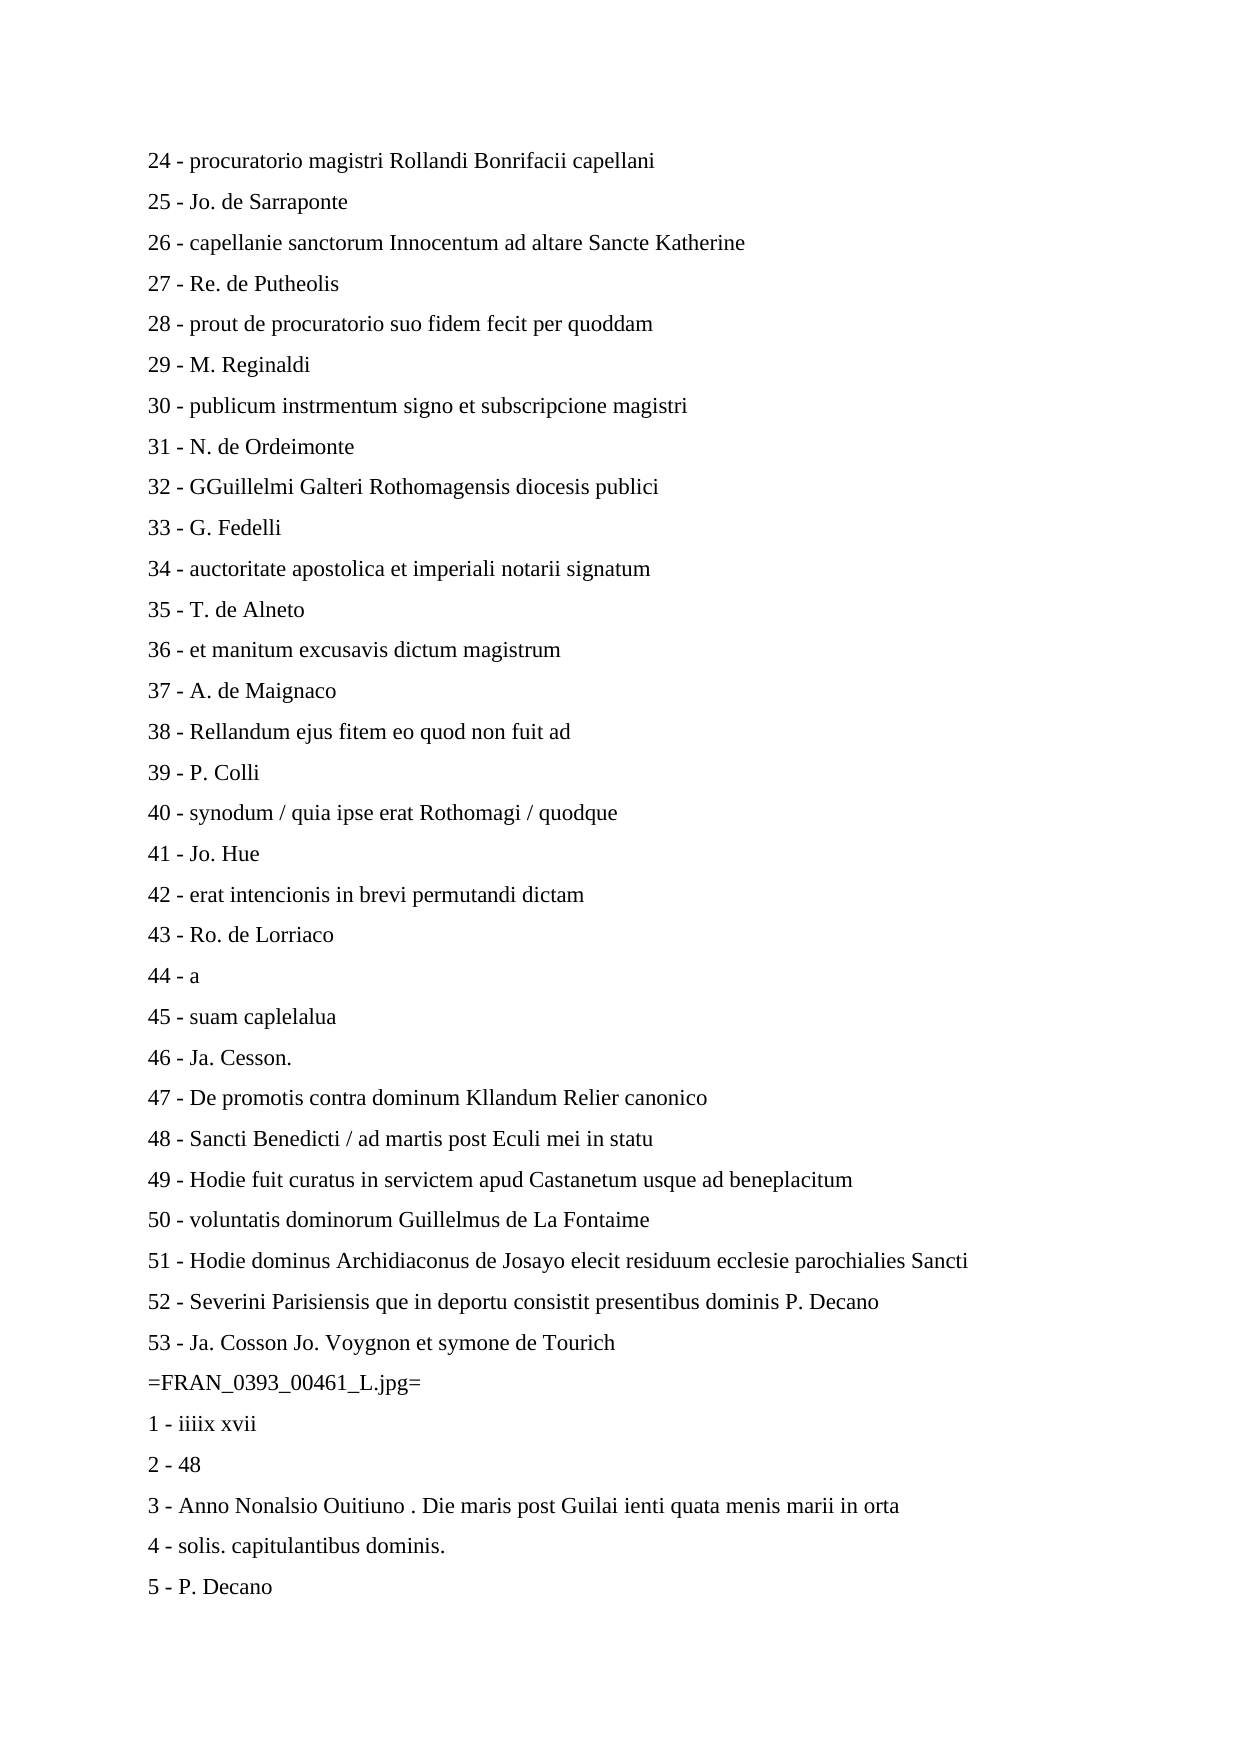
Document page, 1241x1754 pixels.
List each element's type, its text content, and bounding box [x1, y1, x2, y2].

text 32 - GGuillelmi Galteri Rothomagensis diocesis publici [148, 473, 1093, 500]
text 2 - 48 [148, 1451, 1093, 1477]
text 46 - Ja. Cesson. [148, 1044, 1093, 1070]
text 52 - Severini Parisiensis que in deportu consistit presentibus dominis P. Decano [148, 1288, 1093, 1314]
text 33 - G. Fedelli [148, 514, 1093, 541]
text 43 - Ro. de Lorriaco [148, 921, 1093, 948]
text 1 - iiiix xvii [148, 1410, 1093, 1437]
text 4 - solis. capitulantibus dominis. [148, 1532, 1093, 1559]
text 26 - capellanie sanctorum Innocentum ad altare Sancte Katherine [148, 229, 1093, 255]
text 53 - Ja. Cosson Jo. Voygnon et symone de Tourich [148, 1329, 1093, 1355]
text 35 - T. de Alneto [148, 596, 1093, 622]
text 37 - A. de Maignaco [148, 677, 1093, 703]
text 27 - Re. de Putheolis [148, 270, 1093, 296]
text 47 - De promotis contra dominum Kllandum Relier canonico [148, 1084, 1093, 1111]
text 3 - Anno Nonalsio Ouitiuno . Die maris post Guilai ienti quata menis marii in orta [148, 1492, 1093, 1518]
text 51 - Hodie dominus Archidiaconus de Josayo elecit residuum ecclesie parochialies Sancti [148, 1247, 1093, 1274]
text 42 - erat intencionis in brevi permutandi dictam [148, 881, 1093, 907]
text =FRAN_0393_00461_L.jpg= [148, 1369, 1093, 1396]
text 30 - publicum instrmentum signo et subscripcione magistri [148, 392, 1093, 418]
text 31 - N. de Ordeimonte [148, 433, 1093, 459]
text 48 - Sancti Benedicti / ad martis post Eculi mei in statu [148, 1125, 1093, 1151]
text 34 - auctoritate apostolica et imperiali notarii signatum [148, 555, 1093, 581]
text 50 - voluntatis dominorum Guillelmus de La Fontaime [148, 1207, 1093, 1233]
text 36 - et manitum excusavis dictum magistrum [148, 636, 1093, 663]
text 49 - Hodie fuit curatus in servictem apud Castanetum usque ad beneplacitum [148, 1166, 1093, 1192]
text 24 - procuratorio magistri Rollandi Bonrifacii capellani [148, 148, 1093, 174]
text 45 - suam caplelalua [148, 1003, 1093, 1029]
text 29 - M. Reginaldi [148, 351, 1093, 378]
text 5 - P. Decano [148, 1573, 1093, 1599]
text 38 - Rellandum ejus fitem eo quod non fuit ad [148, 718, 1093, 744]
text 39 - P. Colli [148, 758, 1093, 785]
text 44 - a [148, 962, 1093, 988]
text 25 - Jo. de Sarraponte [148, 188, 1093, 215]
text 40 - synodum / quia ipse erat Rothomagi / quodque [148, 799, 1093, 826]
text 28 - prout de procuratorio suo fidem fecit per quoddam [148, 311, 1093, 337]
text 41 - Jo. Hue [148, 840, 1093, 866]
